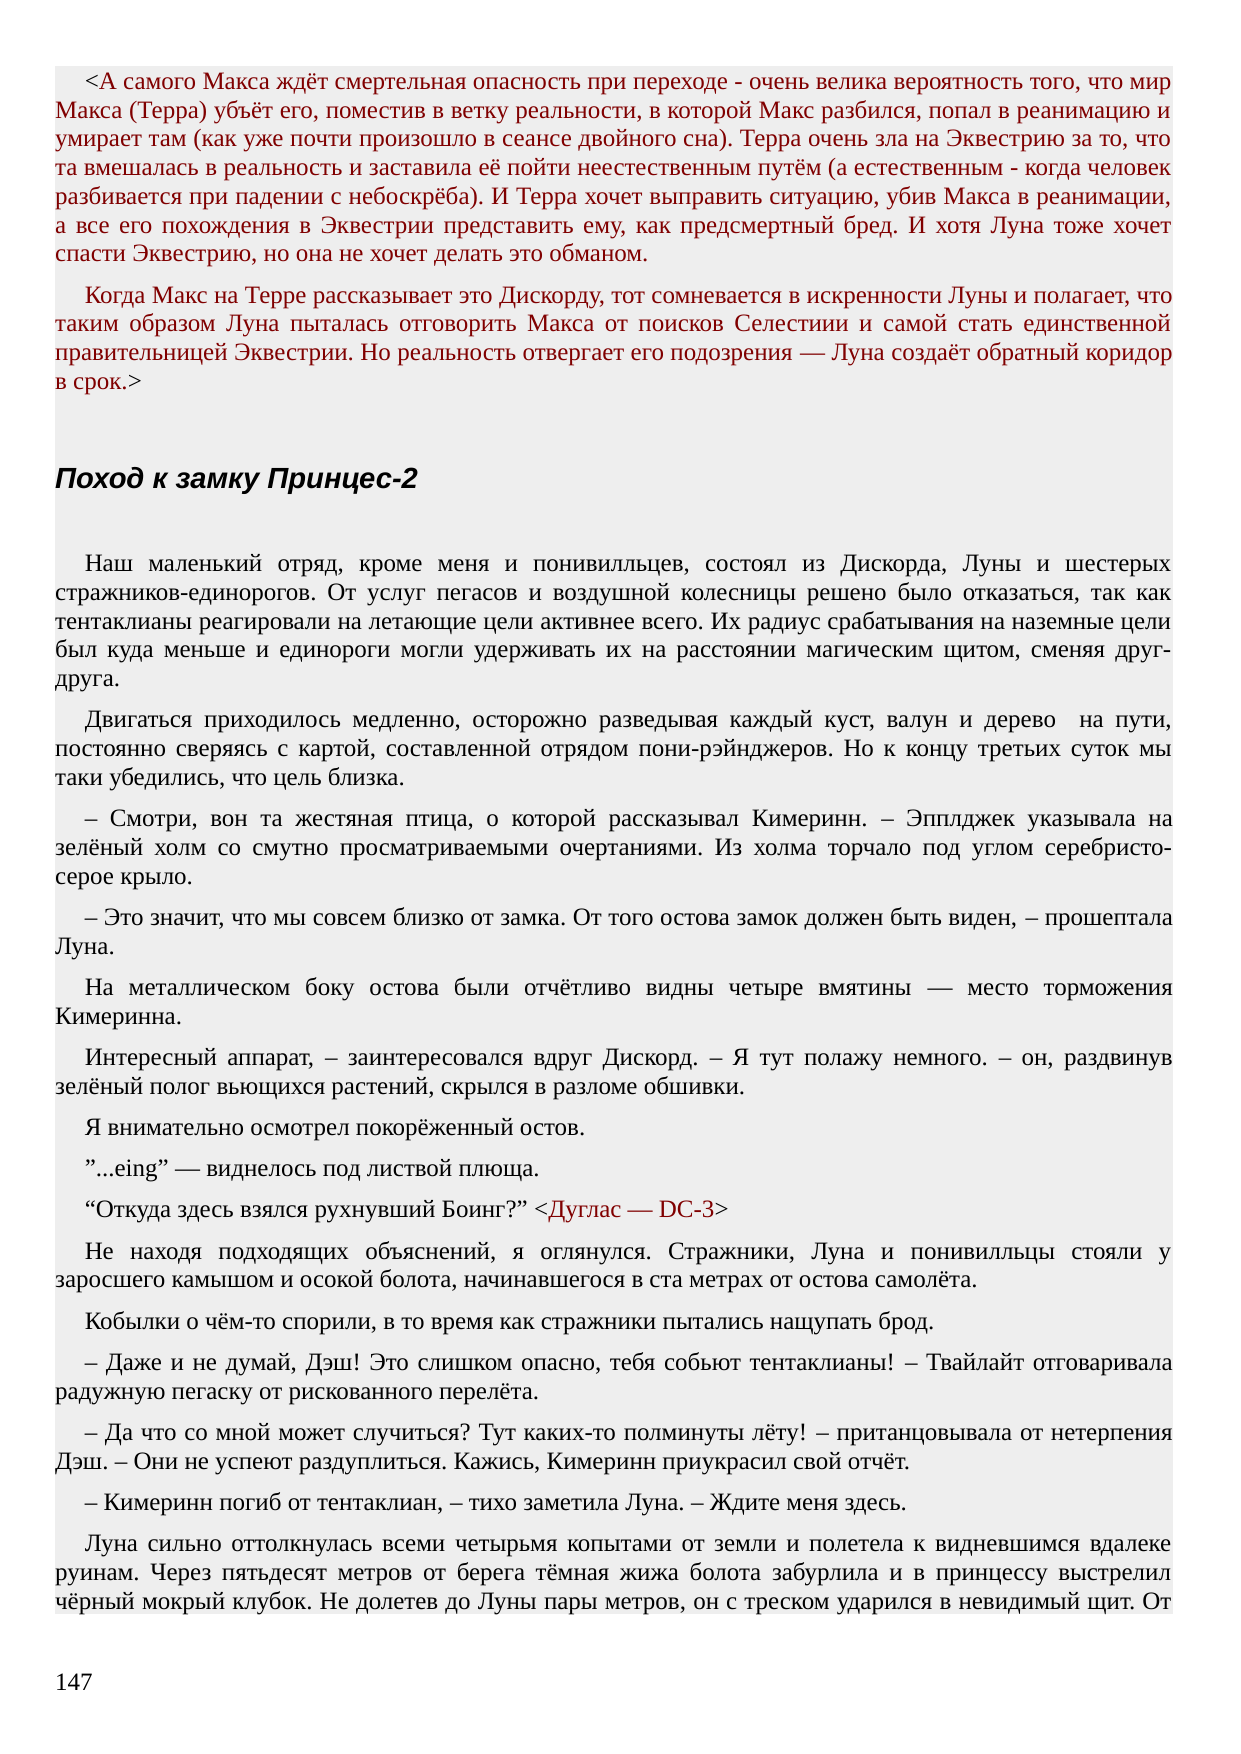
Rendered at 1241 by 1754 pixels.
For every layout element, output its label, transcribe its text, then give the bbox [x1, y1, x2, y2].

text <А самого Макса ждёт смертельная опасность при переходе - очень велика вероятность того, что мир Макса (Терра) убъёт его, поместив в ветку реальности, в которой Макс разбился, попал в реанимацию и умирает там (как уже почти произошло в сеансе двойного сна). Терра очень зла на Эквестрию за то, что та вмешалась в реальность и заставила её пойти неестественным путём (а естественным - когда человек разбивается при падении с небоскрёба). И Терра хочет выправить ситуацию, убив Макса в реанимации, а все его похождения в Эквестрии представить ему, как предсмертный бред. И хотя Луна тоже хочет спасти Эквестрию, но она не хочет делать это обманом. [55, 66, 1173, 267]
subtitle Поход к замку Принцес-2 [55, 461, 1173, 494]
text Кобылки о чём-то спорили, в то время как стражники пытались нащупать брод. [55, 1306, 1173, 1334]
text Двигаться приходилось медленно, осторожно разведывая каждый куст, валун и дерево на пути, постоянно сверяясь с картой, составленной отрядом пони-рэйнджеров. Но к концу третьих суток мы таки убедились, что цель близка. [55, 704, 1173, 791]
text – Это значит, что мы совсем близко от замка. От того остова замок должен быть виден, – прошептала Луна. [55, 902, 1173, 959]
text Я внимательно осмотрел покорёженный остов. [55, 1112, 1173, 1141]
text Не находя подходящих объяснений, я оглянулся. Стражники, Луна и понивилльцы стояли у заросшего камышом и осокой болота, начинавшегося в ста метрах от остова самолёта. [55, 1236, 1173, 1293]
text Луна сильно оттолкнулась всеми четырьмя копытами от земли и полетела к видневшимся вдалеке руинам. Через пятьдесят метров от берега тёмная жижа болота забурлила и в принцессу выстрелил чёрный мокрый клубок. Не долетев до Луны пары метров, он с треском ударился в невидимый щит. От [55, 1528, 1173, 1614]
text ”...eing” — виднелось под листвой плюща. [55, 1153, 1173, 1182]
text – Кимеринн погиб от тентаклиан, – тихо заметила Луна. – Ждите меня здесь. [55, 1487, 1173, 1516]
text На металлическом боку остова были отчётливо видны четыре вмятины — место торможения Кимеринна. [55, 972, 1173, 1029]
text – Даже и не думай, Дэш! Это слишком опасно, тебя собьют тентаклианы! – Твайлайт отговаривала радужную пегаску от рискованного перелёта. [55, 1347, 1173, 1404]
text – Да что со мной может случиться? Тут каких-то полминуты лёту! – пританцовывала от нетерпения Дэш. – Они не успеют раздуплиться. Кажись, Кимеринн приукрасил свой отчёт. [55, 1417, 1173, 1474]
text Когда Макс на Терре рассказывает это Дискорду, тот сомневается в искренности Луны и полагает, что таким образом Луна пыталась отговорить Макса от поисков Селестиии и самой стать единственной правительницей Эквестрии. Но реальность отвергает его подозрения — Луна создаёт обратный коридор в срок.> [55, 280, 1173, 395]
text Интересный аппарат, – заинтересовался вдруг Дискорд. – Я тут полажу немного. – он, раздвинув зелёный полог вьющихся растений, скрылся в разломе обшивки. [55, 1042, 1173, 1099]
text – Смотри, вон та жестяная птица, о которой рассказывал Кимеринн. – Эпплджек указывала на зелёный холм со смутно просматриваемыми очертаниями. Из холма торчало под углом серебристо-серое крыло. [55, 803, 1173, 889]
text Наш маленький отряд, кроме меня и понивилльцев, состоял из Дискорда, Луны и шестерых стражников-единорогов. От услуг пегасов и воздушной колесницы решено было отказаться, так как тентаклианы реагировали на летающие цели активнее всего. Их радиус срабатывания на наземные цели был куда меньше и единороги могли удерживать их на расстоянии магическим щитом, сменяя друг-друга. [55, 548, 1173, 692]
text “Откуда здесь взялся рухнувший Боинг?” <Дуглас — DC-3> [55, 1194, 1173, 1223]
